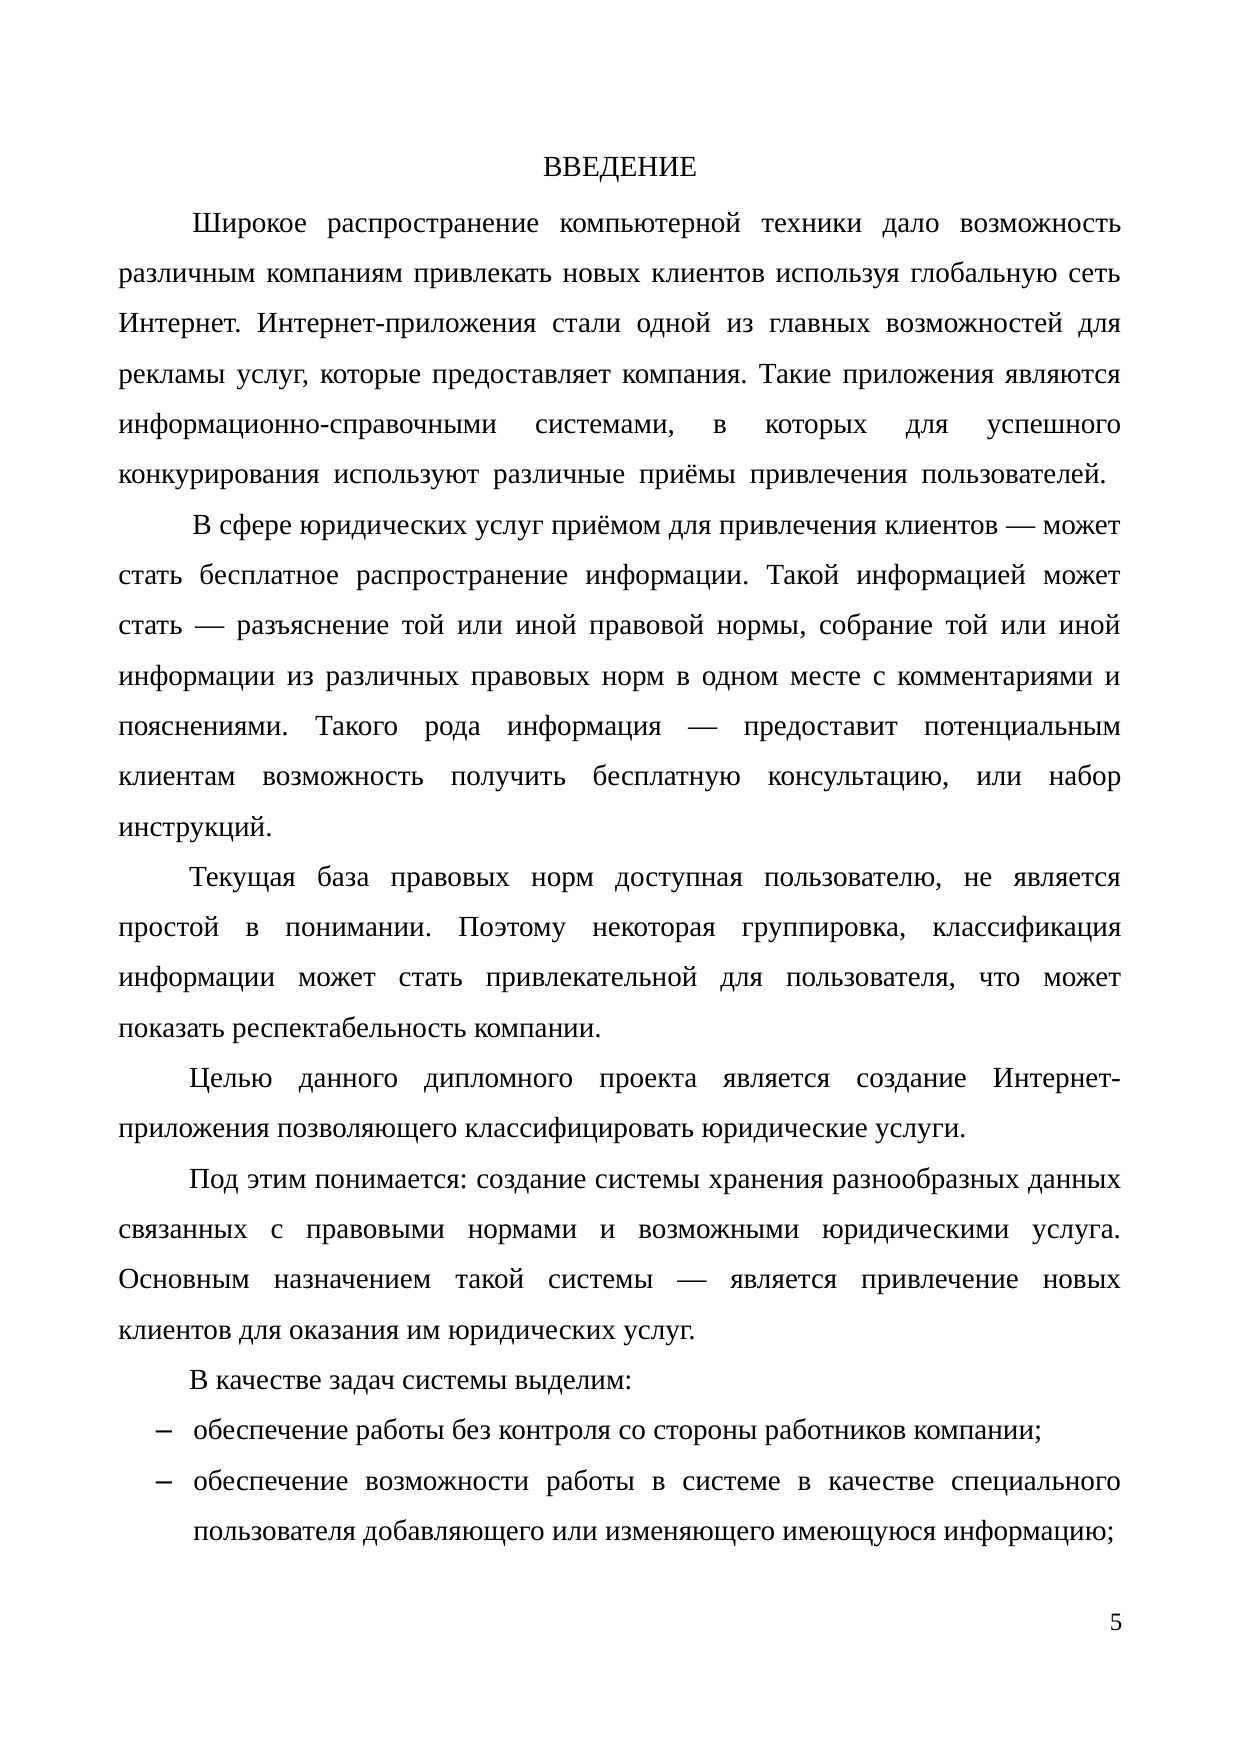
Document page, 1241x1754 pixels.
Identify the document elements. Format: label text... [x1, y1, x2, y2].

text Текущая база правовых норм доступная пользователю, не является простой в понимании. Поэтому некоторая группировка, классификация информации может стать привлекательной для пользователя, что может показать респектабельность компании. [118, 859, 1122, 1043]
text Под этим понимается: создание системы хранения разнообразных данных связанных с правовыми нормами и возможными юридическими услуга. Основным назначением такой системы — является привлечение новых клиентов для оказания им юридических услуг. [118, 1161, 1122, 1345]
text Широкое распространение компьютерной техники дало возможность различным компаниям привлекать новых клиентов используя глобальную сеть Интернет. Интернет-приложения стали одной из главных возможностей для рекламы услуг, которые предоставляет компания. Такие приложения являются информационно-справочными системами, в которых для успешного конкурирования используют различные приёмы привлечения пользователей. В сфере юридических услуг приёмом для привлечения клиентов — может стать бесплатное распространение информации. Такой информацией может стать — разъяснение той или иной правовой нормы, собрание той или иной информации из различных правовых норм в одном месте с комментариями и пояснениями. Такого рода информация — предоставит потенциальным клиентам возможность получить бесплатную консультацию, или набор инструкций. [118, 205, 1122, 842]
text Целью данного дипломного проекта является создание Интернет-приложения позволяющего классифицировать юридические услуги. [118, 1060, 1122, 1144]
subtitle ВВЕДЕНИЕ [118, 143, 1122, 184]
list обеспечение возможности работы в системе в качестве специального пользователя добавляющего или изменяющего имеющуюся информацию; [156, 1463, 1122, 1547]
list обеспечение работы без контроля со стороны работников компании; [156, 1412, 1122, 1446]
text В качестве задач системы выделим: [118, 1362, 1122, 1396]
